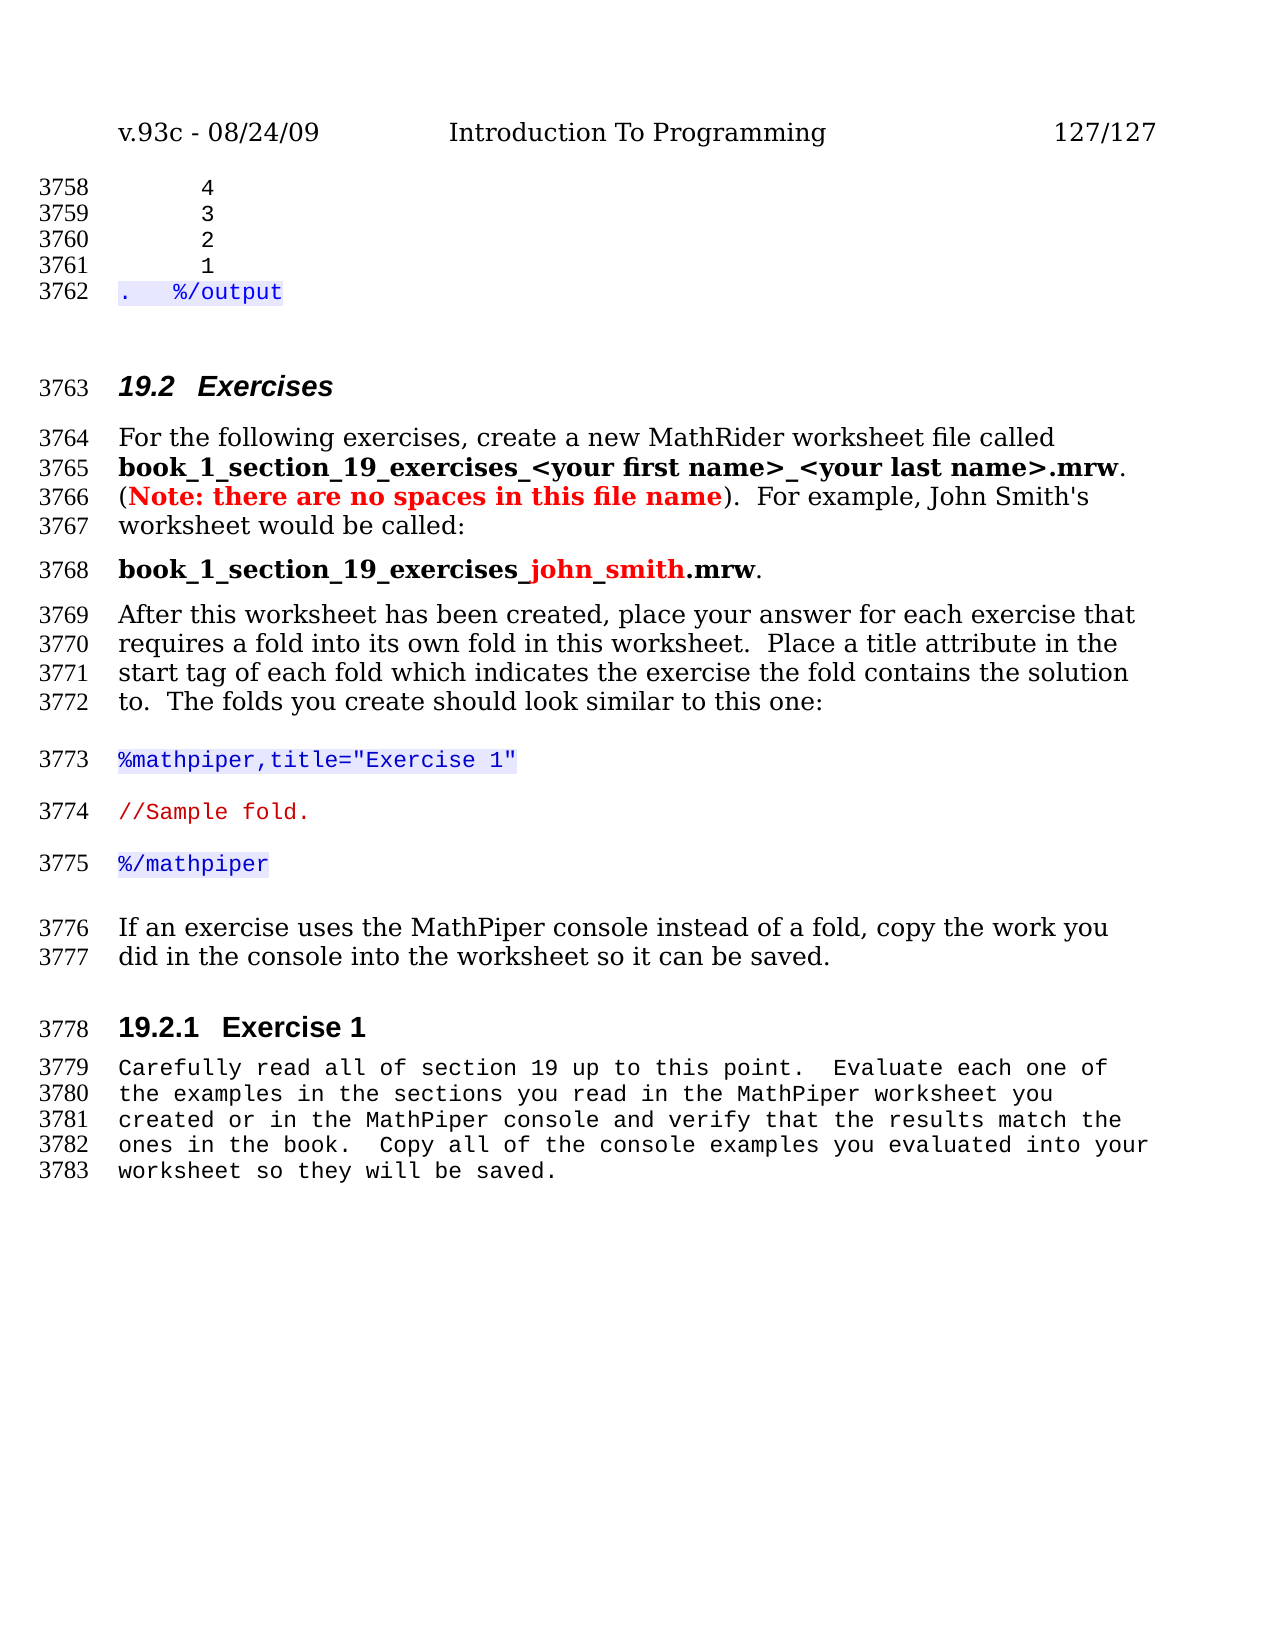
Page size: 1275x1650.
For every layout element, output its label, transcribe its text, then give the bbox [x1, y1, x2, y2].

text After this worksheet has been created, place your answer for each exercise that requires a fold into its own fold in this worksheet. Place a title attribute in the start tag of each fold which indicates the exercise the fold contains the solution to. The folds you create should look similar to this one: [118, 600, 1157, 717]
text %/mathpiper [118, 852, 1157, 878]
subtitle Exercise 1 [118, 1011, 1157, 1044]
text . %/output [118, 281, 1157, 306]
text 1 [118, 254, 1157, 281]
text If an exercise uses the MathPiper console instead of a fold, copy the work you did in the console into the worksheet so it can be saved. [118, 913, 1157, 971]
text book_1_section_19_exercises_john_smith.mrw. [118, 556, 1157, 585]
text %mathpiper,title="Exercise 1" [118, 748, 1157, 774]
text For the following exercises, create a new MathRider worksheet file called book_1_section_19_exercises_<your first name>_<your last name>.mrw. (Note: there are no spaces in this file name). For example, John Smith's worksheet would be called: [118, 423, 1157, 541]
text //Sample fold. [118, 800, 1157, 826]
text 3 [118, 203, 1157, 229]
subtitle Exercises [118, 369, 1157, 402]
text 2 [118, 229, 1157, 254]
text 4 [118, 177, 1157, 203]
text Carefully read all of section 19 up to this point. Evaluate each one of the examples in the sections you read in the MathPiper worksheet you created or in the MathPiper console and verify that the results match the ones in the book. Copy all of the console examples you evaluated into your worksheet so they will be saved. [118, 1056, 1157, 1186]
